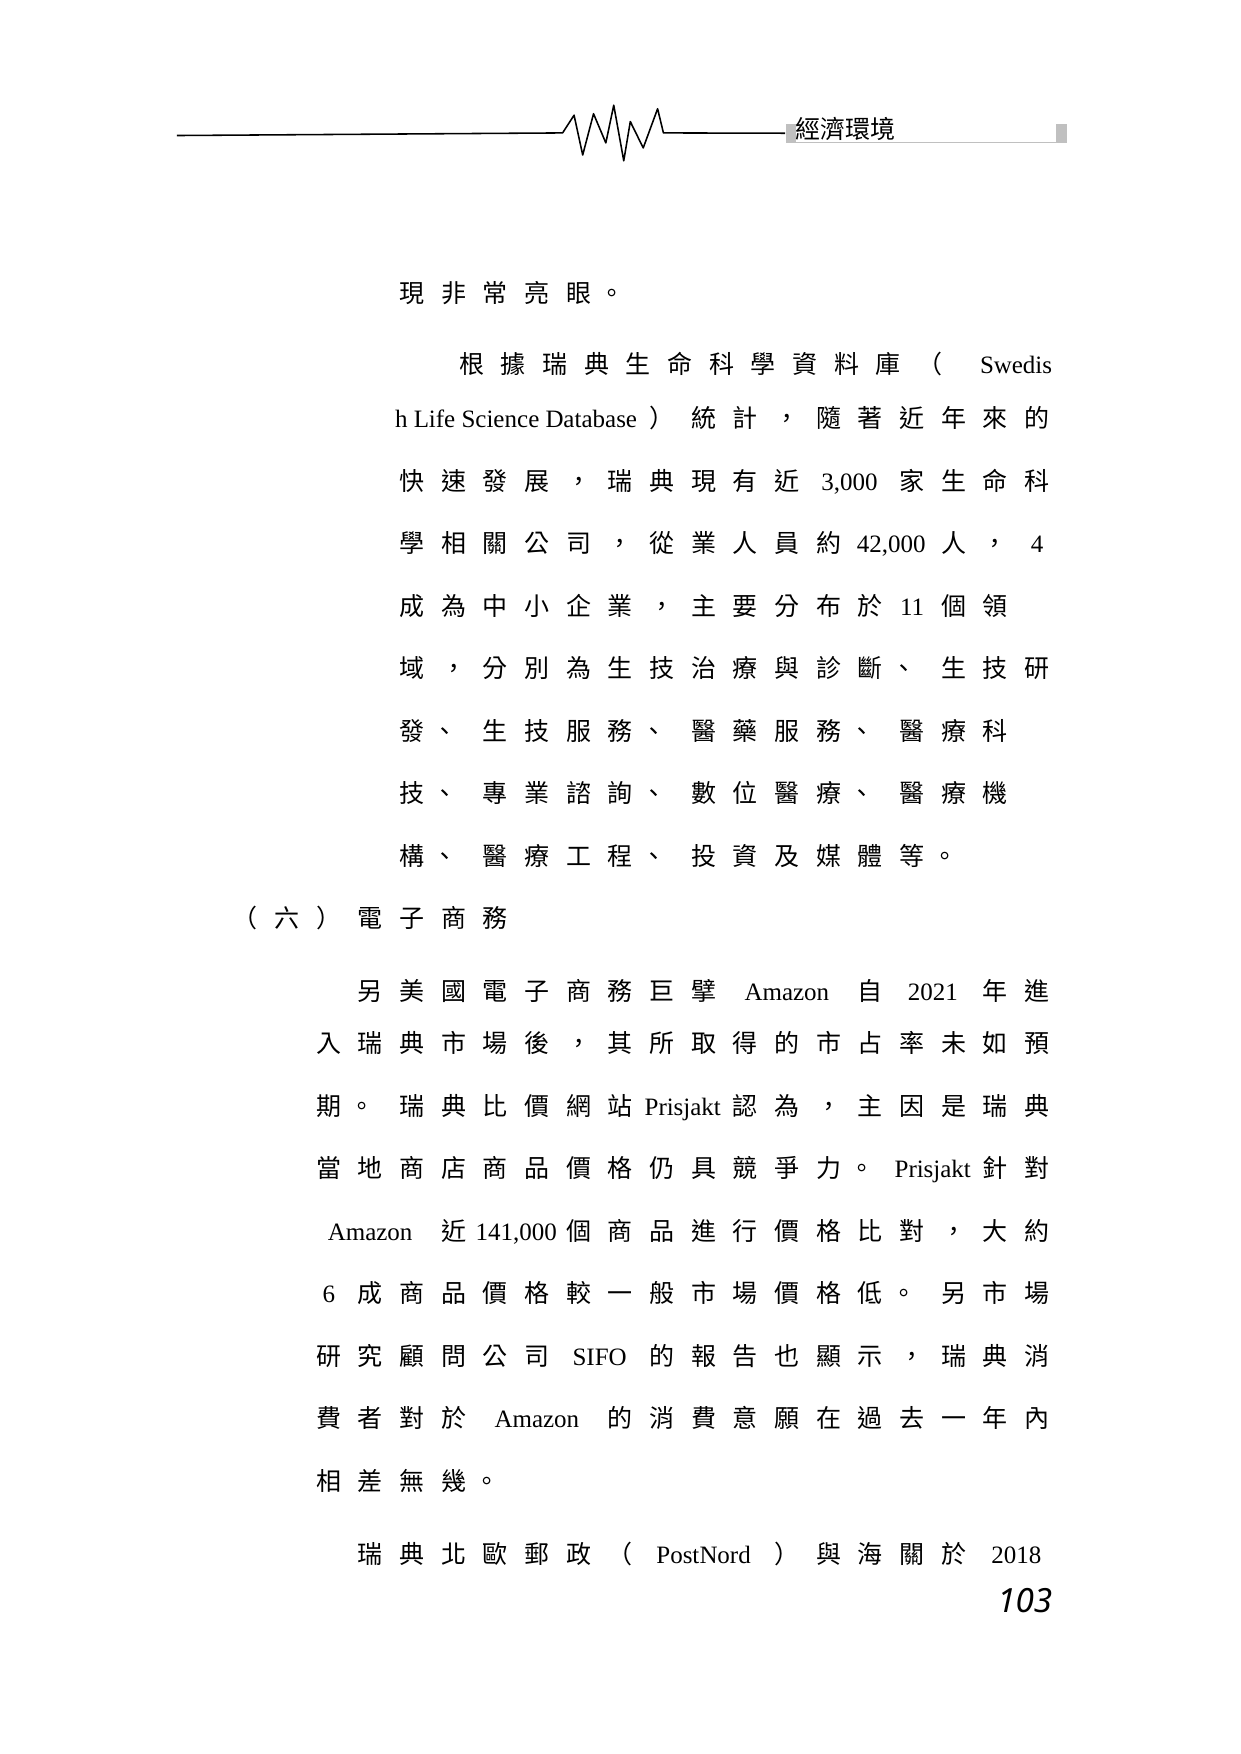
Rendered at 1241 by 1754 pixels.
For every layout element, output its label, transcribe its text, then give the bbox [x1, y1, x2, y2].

text 瑞典北歐郵政（PostNord）與海關於2018 [281, 1500, 1058, 1563]
text 根據瑞典生命科學資料庫（Swedish Life Science Database）統計，隨著近年來的快速發展，瑞典現有近3,000家生命科學相關公司，從業人員約42,000人，4成為中小企業，主要分布於11個領域，分別為生技治療與診斷、生技研發、生技服務、醫藥服務、醫療科技、專業諮詢、數位醫療、醫療機構、醫療工程、投資及媒體等。 [306, 313, 1058, 875]
text 現非常亮眼。 [306, 250, 1058, 313]
text （六）電子商務 [207, 875, 1058, 938]
text 另美國電子商務巨擘Amazon自2021年進入瑞典市場後，其所取得的市占率未如預期。瑞典比價網站Prisjakt認為，主因是瑞典當地商店商品價格仍具競爭力。Prisjakt針對Amazon近141,000個商品進行價格比對，大約6成商品價格較一般市場價格低。另市場研究顧問公司SIFO的報告也顯示，瑞典消費者對於Amazon的消費意願在過去一年內相差無幾。 [281, 938, 1058, 1500]
